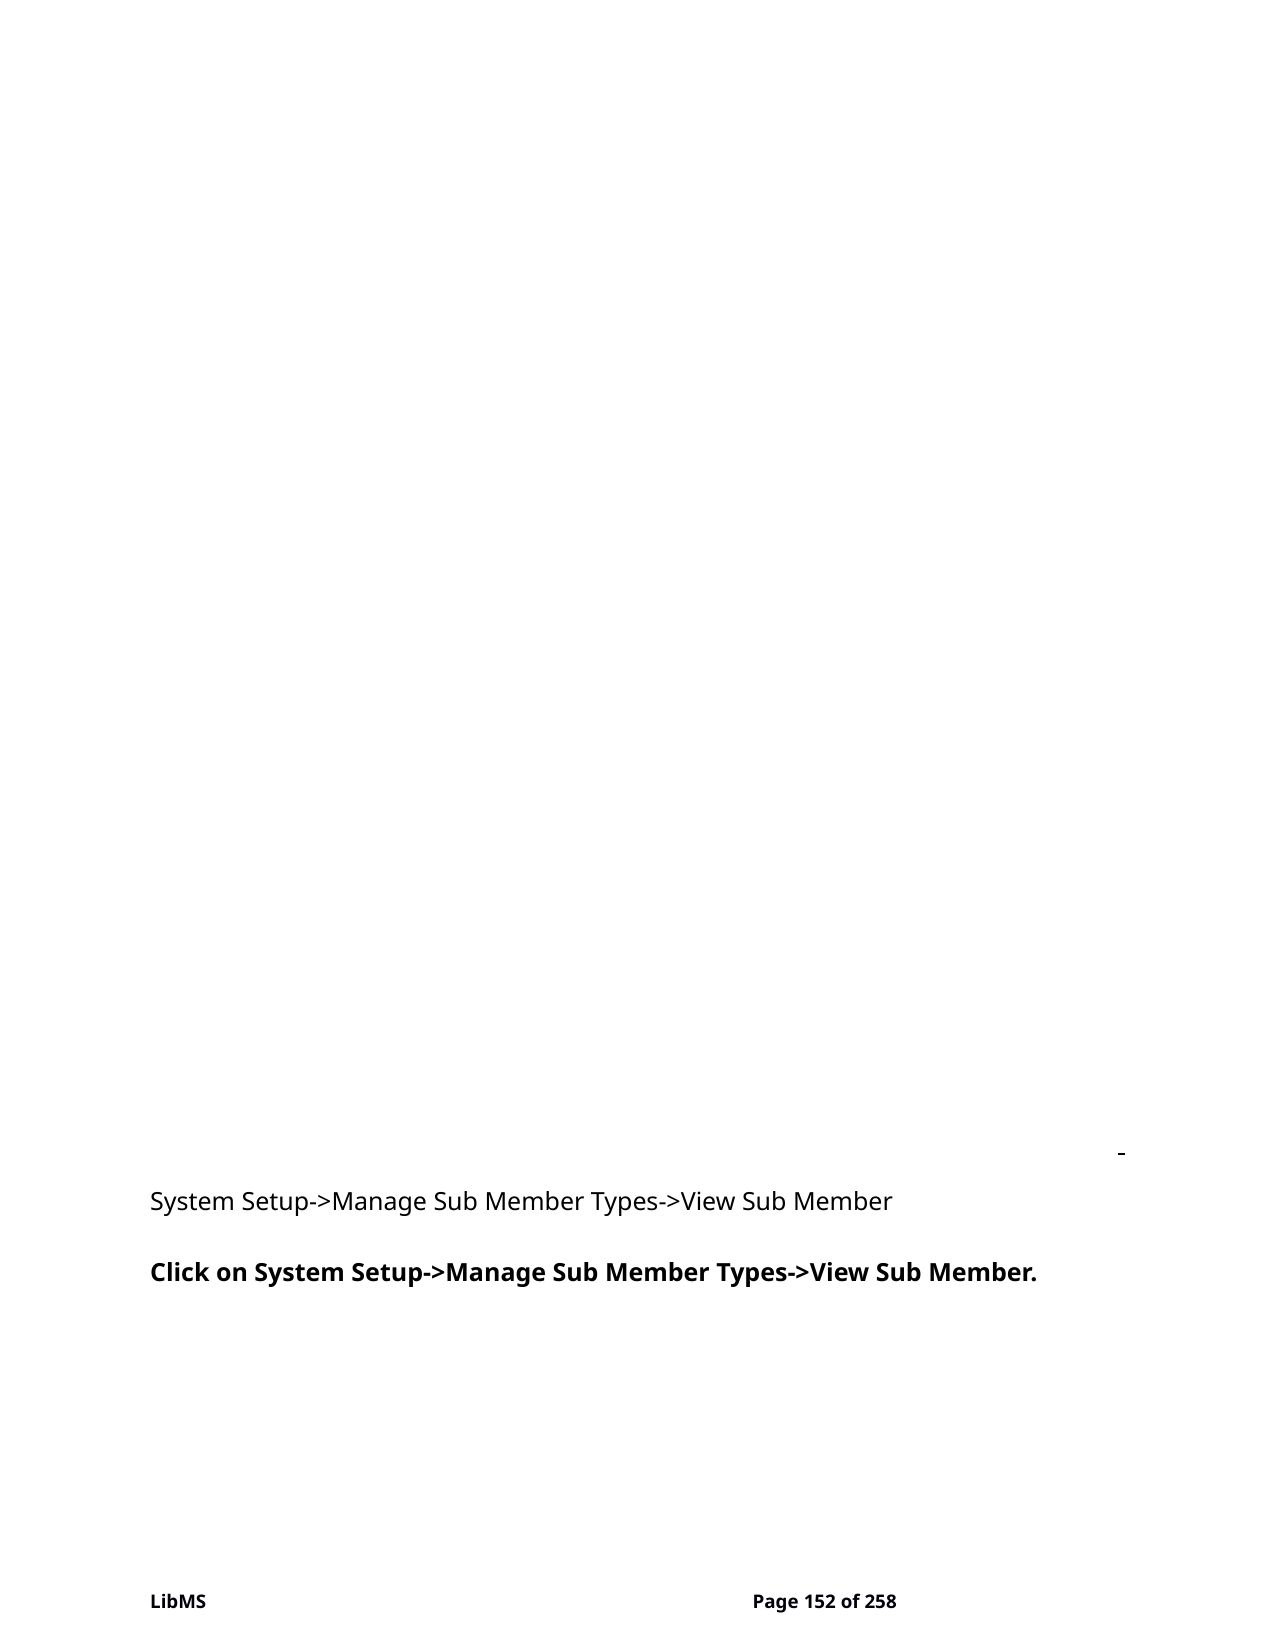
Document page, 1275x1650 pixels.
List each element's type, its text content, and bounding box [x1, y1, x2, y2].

subtitle System Setup->Manage Sub Member Types->View Sub Member [150, 1183, 1125, 1217]
text Click on System Setup->Manage Sub Member Types->View Sub Member. [150, 1220, 1125, 1288]
text [150, 133, 1125, 1158]
